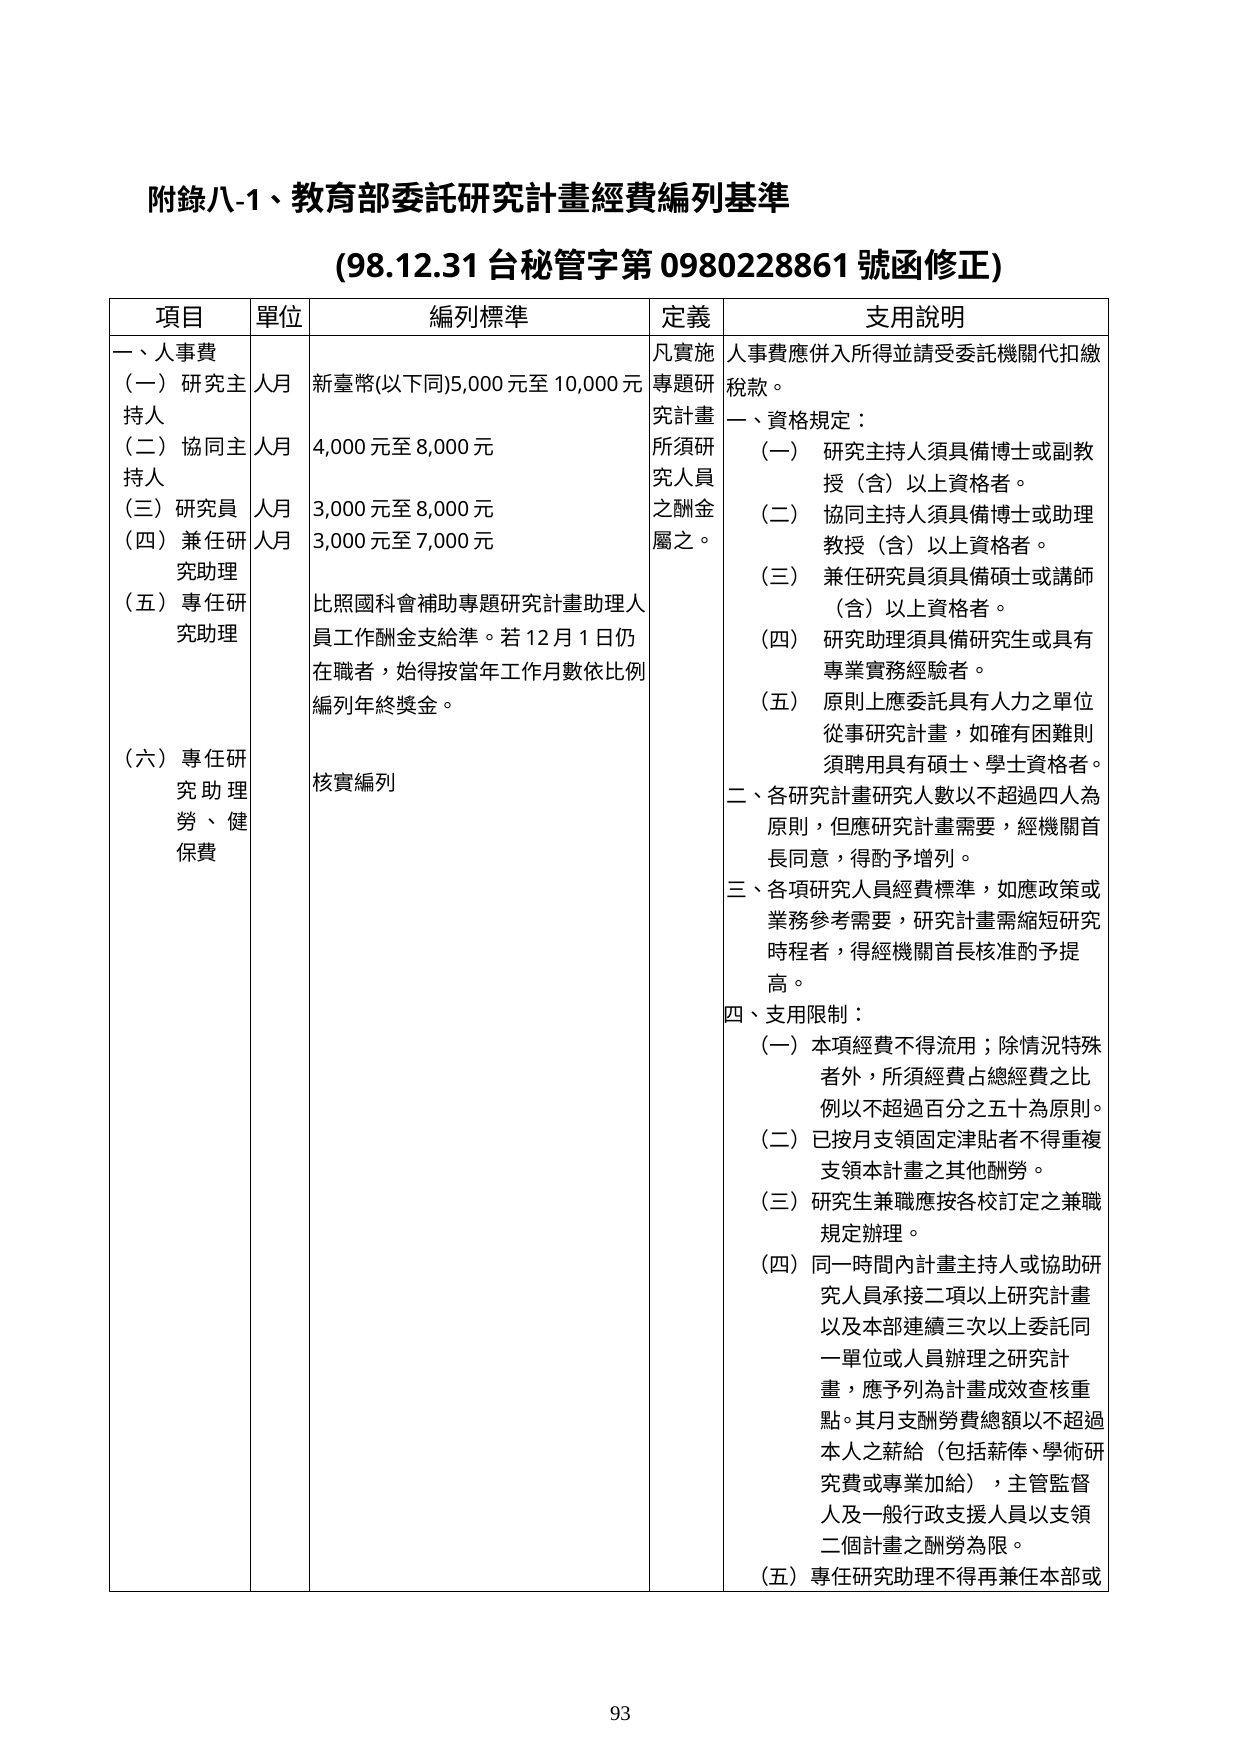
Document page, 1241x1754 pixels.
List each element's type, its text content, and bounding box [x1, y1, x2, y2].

table_header 單位 [251, 299, 309, 334]
table_header 支用說明 [724, 299, 1108, 334]
text (98.12.31台秘管字第0980228861號函修正) [148, 229, 1092, 297]
table_header 項目 [110, 299, 250, 334]
table_cell 凡實施專題研究計畫所須研究人員之酬金屬之。 [650, 336, 723, 1591]
table_cell 人月 人月 人月 人月 [251, 336, 309, 1591]
text 附錄八-1、教育部委託研究計畫經費編列基準 [148, 162, 1092, 229]
table_cell 新臺幣(以下同)5,000元至10,000元 4,000元至8,000元 3,000元至8,000元 3,000元至7,000元 比照國科會補助專題研究計畫助理人員工作酬金支給準。若12月1日仍在職者，始得按當年工作月數依比例編列年終獎金。 核實編列 [310, 336, 649, 1591]
table_cell 人事費應併入所得並請受委託機關代扣繳稅款。 一、資格規定： 研究主持人須具備博士或副教授（含）以上資格者。 協同主持人須具備博士或助理教授（含）以上資格者。 兼任研究員須具備碩士或講師（含）以上資格者。 研究助理須具備研究生或具有專業實務經驗者。 原則上應委託具有人力之單位從事研究計畫，如確有困難則須聘用具有碩士、學士資格者。 二、各研究計畫研究人數以不超過四人為原則，但應研究計畫需要，經機關首長同意，得酌予增列。 三、各項研究人員經費標準，如應政策或業務參考需要，研究計畫需縮短研究時程者，得經機關首長核准酌予提高。 四、支用限制： （一）本項經費不得流用；除情況特殊者外，所須經費占總經費之比例以不超過百分之五十為原則。 （二）已按月支領固定津貼者不得重複支領本計畫之其他酬勞。 （三）研究生兼職應按各校訂定之兼職規定辦理。 （四）同一時間內計畫主持人或協助研究人員承接二項以上研究計畫以及本部連續三次以上委託同一單位或人員辦理之研究計畫，應予列為計畫成效查核重點。其月支酬勞費總額以不超過本人之薪給（包括薪俸、學術研究費或專業加給），主管監督人及一般行政支援人員以支領二個計畫之酬勞為限。 （五）專任研究助理不得再兼任本部或 [724, 336, 1108, 1591]
table_header 定義 [650, 299, 723, 334]
table_header 編列標準 [310, 299, 649, 334]
table_cell 一、人事費 （一）研究主持人 （二）協同主持人 （三）研究員 （四）兼任研究助理 （五）專任研究助理 （六）專任研究助理勞、健保費 [110, 336, 250, 1591]
